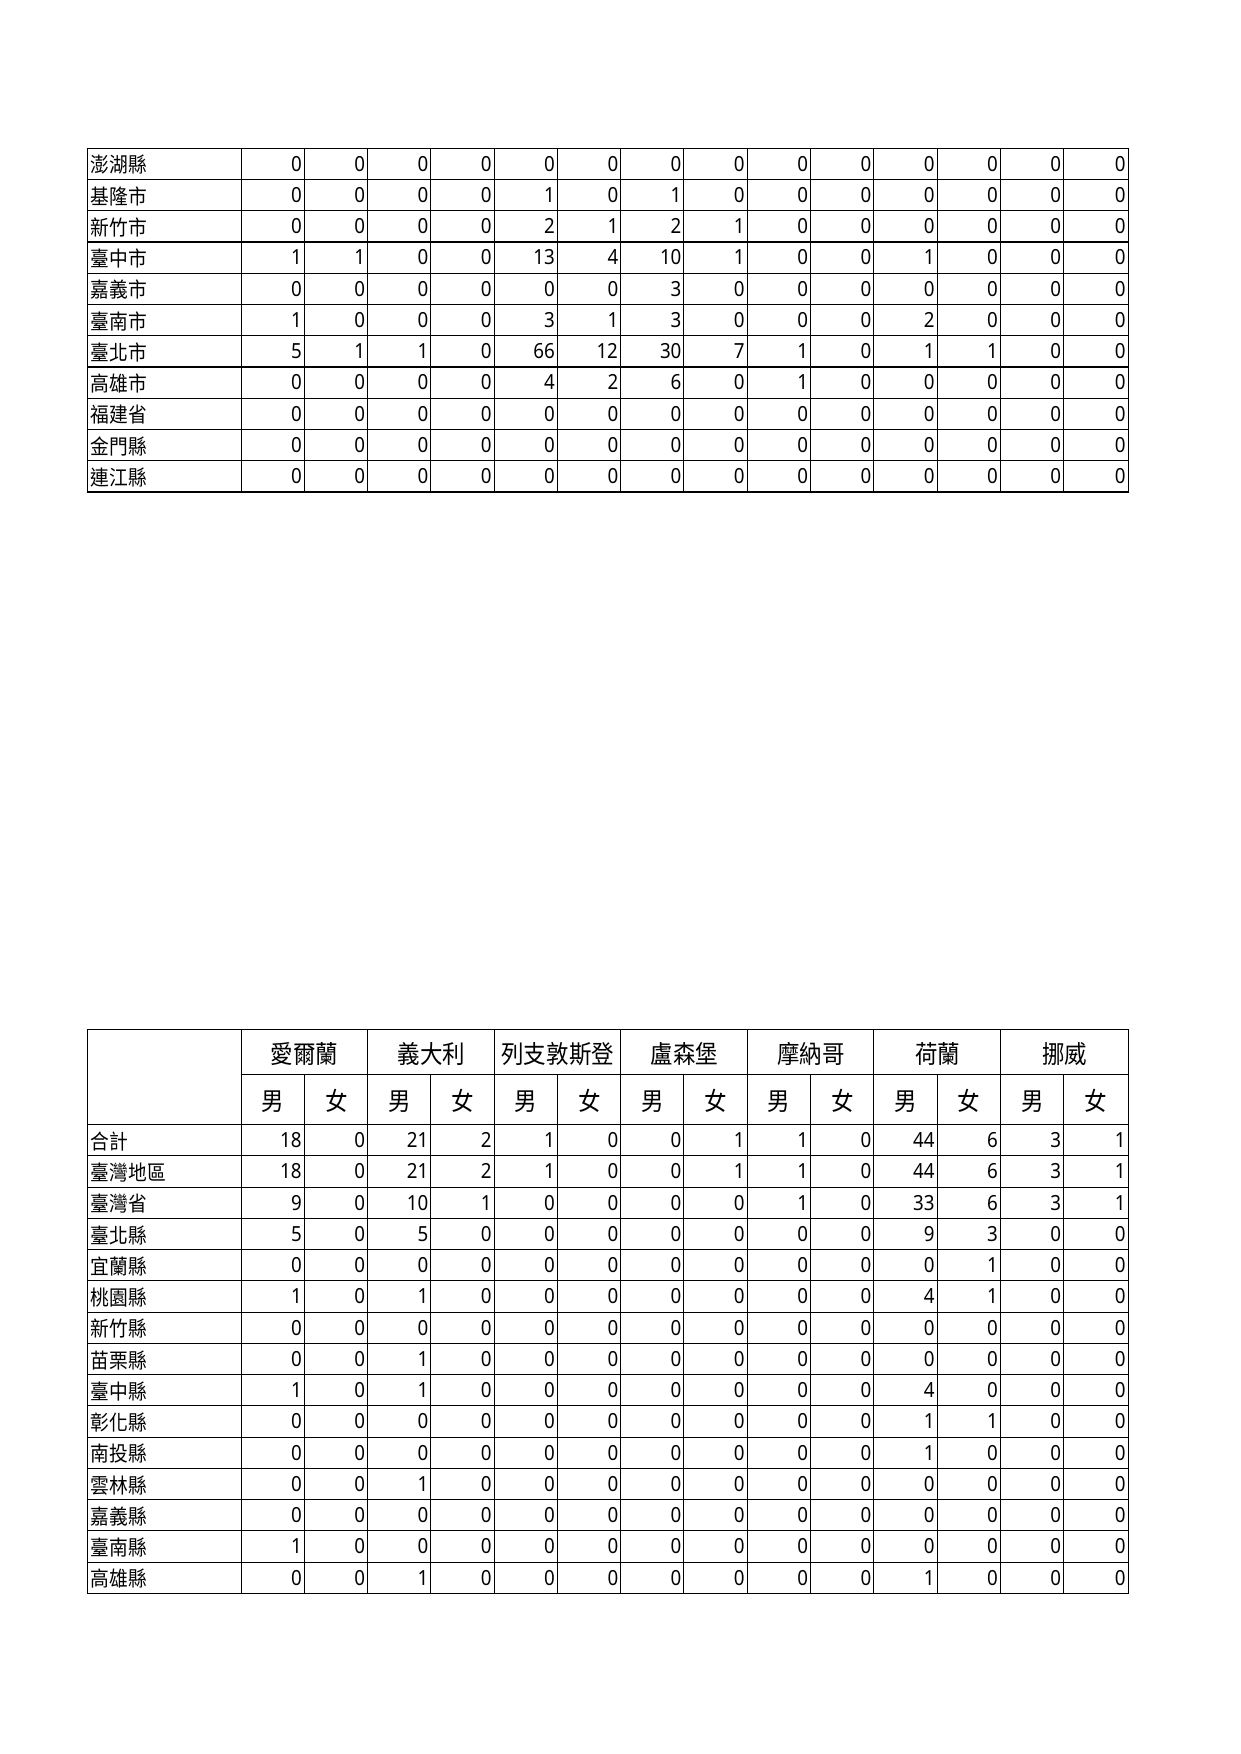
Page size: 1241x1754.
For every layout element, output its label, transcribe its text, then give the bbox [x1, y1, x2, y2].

table_cell 雲林縣 [88, 1469, 241, 1499]
table_cell 0 [748, 180, 810, 210]
table_cell 1 [1064, 1188, 1128, 1218]
table_cell 0 [305, 1188, 367, 1218]
table_cell 0 [1001, 1500, 1063, 1530]
table_cell 0 [938, 149, 1000, 179]
table_cell 0 [874, 211, 937, 241]
table_cell 0 [431, 1563, 494, 1593]
table_cell 0 [431, 274, 494, 304]
table_cell 0 [431, 180, 494, 210]
table_cell 1 [558, 305, 620, 335]
table_cell 0 [1001, 211, 1063, 241]
table_cell 0 [748, 430, 810, 460]
table_cell 1 [242, 1375, 304, 1405]
table_cell 1 [748, 1156, 810, 1187]
table_cell 彰化縣 [88, 1406, 241, 1437]
table_cell 33 [874, 1188, 937, 1218]
table_cell 0 [558, 180, 620, 210]
table_cell 男 [1001, 1075, 1063, 1124]
table_cell 0 [431, 336, 494, 366]
table_cell 0 [684, 368, 747, 398]
table_cell 1 [874, 1563, 937, 1593]
table_cell 1 [242, 1281, 304, 1312]
table_cell 0 [368, 1250, 430, 1280]
table_cell 0 [1001, 461, 1063, 491]
table_cell 0 [558, 430, 620, 460]
table_cell 6 [938, 1188, 1000, 1218]
table_cell 1 [621, 180, 683, 210]
table_cell 0 [811, 1344, 873, 1374]
table_cell 0 [1001, 1375, 1063, 1405]
table_cell 0 [558, 274, 620, 304]
table_cell 臺北市 [88, 336, 241, 366]
table_cell 男 [748, 1075, 810, 1124]
table_cell 0 [621, 1531, 683, 1562]
table_cell 0 [431, 430, 494, 460]
table_cell 0 [242, 368, 304, 398]
table_cell 0 [684, 180, 747, 210]
table_cell 合計 [88, 1125, 241, 1155]
table_cell 9 [242, 1188, 304, 1218]
table_cell 1 [684, 211, 747, 241]
table_cell 0 [431, 1313, 494, 1343]
table_cell 0 [1064, 461, 1128, 491]
table_cell 0 [1001, 1313, 1063, 1343]
table_cell 0 [748, 1219, 810, 1249]
table_cell 5 [242, 336, 304, 366]
table_cell 2 [621, 211, 683, 241]
table_cell 0 [1064, 305, 1128, 335]
table_cell 0 [621, 1469, 683, 1499]
table_cell 6 [621, 368, 683, 398]
table_cell 0 [938, 368, 1000, 398]
table_cell 0 [748, 1563, 810, 1593]
table_cell 0 [431, 1438, 494, 1468]
table_cell 1 [874, 1438, 937, 1468]
table_cell 0 [938, 1375, 1000, 1405]
table_cell 0 [811, 211, 873, 241]
table_cell 男 [495, 1075, 557, 1124]
table_cell 0 [811, 1125, 873, 1155]
table_cell 0 [1064, 1531, 1128, 1562]
table_cell 金門縣 [88, 430, 241, 460]
table_cell 0 [431, 243, 494, 273]
table_cell 4 [874, 1375, 937, 1405]
table_cell 0 [621, 1313, 683, 1343]
table_cell 0 [1064, 368, 1128, 398]
table_cell 0 [1001, 1531, 1063, 1562]
table_cell 44 [874, 1125, 937, 1155]
table_cell 21 [368, 1125, 430, 1155]
table_cell 7 [684, 336, 747, 366]
table_cell 連江縣 [88, 461, 241, 491]
table_cell 0 [242, 1406, 304, 1437]
table_cell 0 [621, 1281, 683, 1312]
table_cell 0 [368, 211, 430, 241]
table_cell 0 [431, 1406, 494, 1437]
table_cell 0 [684, 1469, 747, 1499]
table_cell 0 [748, 1250, 810, 1280]
table_cell 0 [558, 1500, 620, 1530]
table_cell 0 [938, 274, 1000, 304]
table_cell 0 [1064, 1469, 1128, 1499]
table_cell 0 [684, 1531, 747, 1562]
table_cell 0 [495, 430, 557, 460]
table_cell 0 [811, 274, 873, 304]
table_cell 0 [684, 1219, 747, 1249]
table_cell 0 [305, 274, 367, 304]
table_cell 0 [558, 1250, 620, 1280]
table_cell 30 [621, 336, 683, 366]
table_cell 0 [748, 461, 810, 491]
table_cell 0 [621, 430, 683, 460]
table_cell 1 [748, 1125, 810, 1155]
table_cell 0 [938, 399, 1000, 429]
table_cell 1 [305, 336, 367, 366]
table_cell 0 [558, 1531, 620, 1562]
table_cell 0 [242, 1250, 304, 1280]
table_cell 0 [242, 399, 304, 429]
table_cell 0 [431, 211, 494, 241]
table_cell 0 [305, 430, 367, 460]
table_cell 0 [368, 368, 430, 398]
table_cell 0 [1064, 1281, 1128, 1312]
table_cell 0 [431, 1344, 494, 1374]
table_cell 0 [684, 305, 747, 335]
table_cell 宜蘭縣 [88, 1250, 241, 1280]
table_cell 0 [811, 1188, 873, 1218]
table_cell 0 [938, 1313, 1000, 1343]
table_cell 0 [874, 368, 937, 398]
table_cell 0 [495, 399, 557, 429]
table_cell 男 [242, 1075, 304, 1124]
table_cell 0 [1064, 399, 1128, 429]
table_cell 3 [1001, 1156, 1063, 1187]
table_cell 1 [495, 1156, 557, 1187]
table_cell 0 [242, 1344, 304, 1374]
table_cell 0 [621, 1250, 683, 1280]
table_cell 0 [938, 1469, 1000, 1499]
table_cell 0 [495, 149, 557, 179]
table_cell 0 [1064, 430, 1128, 460]
table_cell 0 [558, 1281, 620, 1312]
table_cell 南投縣 [88, 1438, 241, 1468]
table_cell 0 [1001, 1438, 1063, 1468]
table_cell 0 [1064, 1344, 1128, 1374]
table_cell 0 [368, 1313, 430, 1343]
table_cell 0 [368, 1500, 430, 1530]
table_cell 0 [368, 243, 430, 273]
table_cell 21 [368, 1156, 430, 1187]
table_cell 0 [684, 399, 747, 429]
table_cell 3 [938, 1219, 1000, 1249]
table_cell 0 [305, 1281, 367, 1312]
table_cell 3 [621, 274, 683, 304]
table_cell 0 [811, 399, 873, 429]
table_cell 0 [305, 1344, 367, 1374]
table_cell 0 [242, 180, 304, 210]
table_cell 女 [938, 1075, 1000, 1124]
table_cell 0 [242, 1469, 304, 1499]
table_cell 0 [1064, 1313, 1128, 1343]
table_cell 0 [874, 430, 937, 460]
table_cell 0 [1064, 1438, 1128, 1468]
table_cell 0 [748, 399, 810, 429]
table_cell 0 [1001, 243, 1063, 273]
table_cell 0 [938, 211, 1000, 241]
table_cell 0 [305, 1406, 367, 1437]
table_cell 0 [621, 1156, 683, 1187]
table_cell 4 [495, 368, 557, 398]
table_cell 0 [874, 149, 937, 179]
table_cell 0 [431, 1281, 494, 1312]
table_cell 0 [1064, 1219, 1128, 1249]
table_cell 1 [874, 336, 937, 366]
table_cell 1 [368, 1344, 430, 1374]
table_cell 0 [748, 305, 810, 335]
table_cell 0 [621, 1500, 683, 1530]
table_cell 0 [1001, 1281, 1063, 1312]
table_cell 0 [431, 149, 494, 179]
table_cell 0 [368, 1531, 430, 1562]
table_cell 0 [748, 1438, 810, 1468]
table_cell 1 [242, 305, 304, 335]
table_cell 0 [811, 461, 873, 491]
table_cell 0 [1001, 399, 1063, 429]
table_cell 0 [1001, 1219, 1063, 1249]
table_cell 高雄縣 [88, 1563, 241, 1593]
table_cell 福建省 [88, 399, 241, 429]
table_cell 0 [811, 1250, 873, 1280]
table_cell 0 [242, 461, 304, 491]
table_cell 0 [684, 274, 747, 304]
table_cell 2 [495, 211, 557, 241]
table_cell 0 [1064, 1406, 1128, 1437]
table_cell 1 [748, 336, 810, 366]
table_cell 新竹市 [88, 211, 241, 241]
table_cell 臺南縣 [88, 1531, 241, 1562]
table_cell 1 [684, 1125, 747, 1155]
table_cell 0 [748, 1500, 810, 1530]
table_cell 桃園縣 [88, 1281, 241, 1312]
table_cell 0 [1064, 336, 1128, 366]
table_cell 0 [938, 1438, 1000, 1468]
table_cell 苗栗縣 [88, 1344, 241, 1374]
table_cell 0 [431, 399, 494, 429]
table_cell 0 [621, 149, 683, 179]
table_header 挪威 [1001, 1030, 1128, 1074]
table_cell 0 [684, 430, 747, 460]
table_cell 0 [242, 149, 304, 179]
table_cell 男 [368, 1075, 430, 1124]
table_cell 0 [495, 1188, 557, 1218]
table_cell 0 [748, 211, 810, 241]
table_cell 1 [368, 1469, 430, 1499]
table_cell 13 [495, 243, 557, 273]
table_cell 0 [368, 305, 430, 335]
table_cell 0 [874, 461, 937, 491]
table_header 愛爾蘭 [242, 1030, 367, 1074]
table_cell 2 [874, 305, 937, 335]
table_cell 0 [621, 1563, 683, 1593]
table_cell 0 [431, 1469, 494, 1499]
table_cell 0 [621, 1438, 683, 1468]
table_cell 新竹縣 [88, 1313, 241, 1343]
table_cell 0 [1064, 1563, 1128, 1593]
table_cell 臺灣省 [88, 1188, 241, 1218]
table_cell 3 [495, 305, 557, 335]
table_cell 0 [874, 1531, 937, 1562]
table_cell 0 [242, 274, 304, 304]
table_cell 0 [621, 1406, 683, 1437]
table_cell 0 [431, 1250, 494, 1280]
table_cell 0 [305, 368, 367, 398]
table_cell 1 [748, 1188, 810, 1218]
table_cell 1 [1064, 1156, 1128, 1187]
table_cell 女 [431, 1075, 494, 1124]
table_cell 0 [305, 1563, 367, 1593]
table_cell 12 [558, 336, 620, 366]
table_cell 0 [811, 1281, 873, 1312]
table_cell 0 [938, 1500, 1000, 1530]
table_cell 0 [621, 1344, 683, 1374]
table_cell 0 [495, 1250, 557, 1280]
table_cell 0 [1064, 243, 1128, 273]
table_cell 臺灣地區 [88, 1156, 241, 1187]
table_cell 0 [1064, 211, 1128, 241]
table_cell 0 [874, 1250, 937, 1280]
table_cell 0 [368, 430, 430, 460]
table_cell 0 [938, 305, 1000, 335]
table_cell 1 [874, 243, 937, 273]
table_cell 3 [1001, 1125, 1063, 1155]
table_cell 1 [242, 243, 304, 273]
table_cell 0 [305, 1125, 367, 1155]
table_cell 0 [431, 1219, 494, 1249]
table_cell 0 [811, 305, 873, 335]
table_cell 0 [938, 180, 1000, 210]
table_cell 1 [874, 1406, 937, 1437]
table_cell 0 [621, 1375, 683, 1405]
table_cell 0 [811, 1469, 873, 1499]
table_cell 男 [621, 1075, 683, 1124]
table_cell 0 [558, 1156, 620, 1187]
table_header [88, 1030, 241, 1124]
table_cell 0 [621, 1125, 683, 1155]
table_header 列支敦斯登 [495, 1030, 620, 1074]
table_cell 0 [684, 1250, 747, 1280]
table_cell 女 [1064, 1075, 1128, 1124]
table_cell 0 [811, 1219, 873, 1249]
table_cell 5 [368, 1219, 430, 1249]
table_cell 0 [495, 1219, 557, 1249]
table_cell 1 [938, 1250, 1000, 1280]
table_cell 0 [748, 1281, 810, 1312]
table_cell 0 [684, 1281, 747, 1312]
table_cell 1 [368, 1281, 430, 1312]
table_cell 0 [305, 1156, 367, 1187]
table_cell 0 [368, 149, 430, 179]
table_cell 嘉義縣 [88, 1500, 241, 1530]
table_cell 0 [558, 1406, 620, 1437]
table_cell 6 [938, 1156, 1000, 1187]
table_cell 0 [558, 1125, 620, 1155]
table_cell 0 [811, 368, 873, 398]
table_cell 44 [874, 1156, 937, 1187]
table_cell 0 [431, 305, 494, 335]
table_cell 0 [368, 180, 430, 210]
table_header 荷蘭 [874, 1030, 1000, 1074]
table_cell 0 [1064, 149, 1128, 179]
table_cell 0 [621, 1188, 683, 1218]
table_cell 0 [495, 1375, 557, 1405]
table_cell 0 [368, 461, 430, 491]
table_cell 0 [558, 1375, 620, 1405]
table_cell 0 [748, 1313, 810, 1343]
table_cell 0 [305, 305, 367, 335]
table_cell 0 [1001, 336, 1063, 366]
table_cell 6 [938, 1125, 1000, 1155]
table_cell 0 [495, 461, 557, 491]
table_cell 0 [874, 1313, 937, 1343]
table_cell 0 [684, 1438, 747, 1468]
table_cell 2 [431, 1156, 494, 1187]
table_cell 0 [1064, 1500, 1128, 1530]
table_cell 臺中市 [88, 243, 241, 273]
table_cell 0 [431, 1500, 494, 1530]
table_cell 0 [558, 1438, 620, 1468]
table_cell 男 [874, 1075, 937, 1124]
table_cell 0 [1064, 180, 1128, 210]
table_cell 0 [495, 274, 557, 304]
table_cell 0 [811, 1500, 873, 1530]
table_cell 澎湖縣 [88, 149, 241, 179]
table_cell 0 [811, 243, 873, 273]
table_cell 0 [684, 1375, 747, 1405]
table_cell 0 [1064, 1375, 1128, 1405]
table_cell 臺南市 [88, 305, 241, 335]
table_cell 基隆市 [88, 180, 241, 210]
table_cell 0 [748, 1375, 810, 1405]
table_cell 1 [558, 211, 620, 241]
table_cell 10 [368, 1188, 430, 1218]
table_cell 0 [811, 1438, 873, 1468]
table_cell 0 [748, 243, 810, 273]
table_cell 0 [368, 1406, 430, 1437]
table_cell 0 [621, 1219, 683, 1249]
table_cell 0 [305, 1313, 367, 1343]
table_cell 10 [621, 243, 683, 273]
table_cell 0 [811, 430, 873, 460]
table_cell 女 [684, 1075, 747, 1124]
table_cell 1 [242, 1531, 304, 1562]
table_cell 0 [305, 1531, 367, 1562]
table_cell 嘉義市 [88, 274, 241, 304]
table_cell 0 [748, 274, 810, 304]
table_cell 1 [495, 1125, 557, 1155]
table_cell 0 [938, 243, 1000, 273]
table_cell 0 [305, 149, 367, 179]
table_cell 0 [242, 430, 304, 460]
table_cell 0 [305, 1500, 367, 1530]
table_cell 0 [1001, 1563, 1063, 1593]
table_cell 0 [684, 149, 747, 179]
table_cell 0 [558, 1219, 620, 1249]
table_cell 0 [242, 1500, 304, 1530]
table_cell 0 [874, 1344, 937, 1374]
table_cell 4 [874, 1281, 937, 1312]
table_cell 2 [431, 1125, 494, 1155]
table_cell 0 [811, 1375, 873, 1405]
table_cell 0 [1001, 430, 1063, 460]
table_cell 0 [938, 461, 1000, 491]
table_cell 18 [242, 1156, 304, 1187]
table_cell 臺中縣 [88, 1375, 241, 1405]
table_cell 高雄市 [88, 368, 241, 398]
table_cell 0 [684, 1344, 747, 1374]
table_cell 0 [495, 1313, 557, 1343]
table_cell 0 [495, 1281, 557, 1312]
table_cell 0 [811, 1531, 873, 1562]
table_cell 0 [748, 1469, 810, 1499]
table_cell 1 [684, 1156, 747, 1187]
table_cell 1 [368, 1375, 430, 1405]
table_cell 1 [305, 243, 367, 273]
table_cell 0 [1001, 368, 1063, 398]
table_cell 0 [305, 1219, 367, 1249]
table_cell 0 [495, 1406, 557, 1437]
table_cell 0 [558, 1344, 620, 1374]
table_cell 0 [1001, 1344, 1063, 1374]
table_cell 0 [811, 336, 873, 366]
table_cell 0 [684, 1406, 747, 1437]
table_cell 0 [684, 1188, 747, 1218]
table_cell 0 [558, 399, 620, 429]
table_cell 0 [305, 1438, 367, 1468]
table_cell 0 [431, 368, 494, 398]
table_cell 0 [242, 1313, 304, 1343]
table_cell 5 [242, 1219, 304, 1249]
table_cell 0 [495, 1344, 557, 1374]
table_cell 0 [495, 1500, 557, 1530]
table_cell 0 [748, 1406, 810, 1437]
table_cell 1 [748, 368, 810, 398]
table_cell 0 [305, 180, 367, 210]
table_cell 1 [1064, 1125, 1128, 1155]
table_cell 0 [305, 461, 367, 491]
table_cell 1 [938, 1406, 1000, 1437]
table_cell 3 [621, 305, 683, 335]
table_cell 0 [558, 1469, 620, 1499]
table_cell 0 [874, 180, 937, 210]
table_cell 0 [748, 149, 810, 179]
table_cell 0 [874, 1469, 937, 1499]
table_cell 0 [621, 399, 683, 429]
table_cell 0 [684, 1313, 747, 1343]
table_cell 0 [684, 1563, 747, 1593]
table_cell 0 [242, 1438, 304, 1468]
table_cell 0 [811, 149, 873, 179]
table_cell 0 [938, 1563, 1000, 1593]
table_cell 1 [938, 1281, 1000, 1312]
table_cell 0 [811, 1156, 873, 1187]
table_cell 0 [305, 211, 367, 241]
table_cell 18 [242, 1125, 304, 1155]
table_cell 臺北縣 [88, 1219, 241, 1249]
table_cell 0 [874, 399, 937, 429]
table_cell 0 [621, 461, 683, 491]
table_cell 0 [1001, 305, 1063, 335]
table_cell 0 [748, 1344, 810, 1374]
table_header 摩納哥 [748, 1030, 873, 1074]
table_cell 0 [558, 461, 620, 491]
table_cell 0 [748, 1531, 810, 1562]
table_cell 0 [938, 1344, 1000, 1374]
table_cell 0 [305, 399, 367, 429]
table_cell 3 [1001, 1188, 1063, 1218]
table_cell 0 [368, 274, 430, 304]
table_cell 0 [874, 1500, 937, 1530]
table_cell 0 [938, 1531, 1000, 1562]
table_cell 0 [431, 1531, 494, 1562]
table_header 義大利 [368, 1030, 494, 1074]
table_cell 0 [558, 1313, 620, 1343]
table_cell 女 [558, 1075, 620, 1124]
table_cell 4 [558, 243, 620, 273]
table_cell 0 [305, 1250, 367, 1280]
table_cell 1 [684, 243, 747, 273]
table_cell 0 [938, 430, 1000, 460]
table_cell 0 [811, 1313, 873, 1343]
table_cell 66 [495, 336, 557, 366]
table_cell 0 [558, 1188, 620, 1218]
table_cell 0 [242, 211, 304, 241]
table_cell 0 [1001, 180, 1063, 210]
table_cell 0 [811, 1406, 873, 1437]
table_cell 0 [1064, 274, 1128, 304]
table_cell 0 [811, 180, 873, 210]
table_cell 9 [874, 1219, 937, 1249]
table_cell 2 [558, 368, 620, 398]
table_cell 0 [684, 461, 747, 491]
table_cell 0 [558, 1563, 620, 1593]
table_cell 0 [495, 1531, 557, 1562]
table_cell 1 [495, 180, 557, 210]
table_cell 1 [938, 336, 1000, 366]
table_cell 0 [558, 149, 620, 179]
table_cell 0 [368, 399, 430, 429]
table_cell 0 [368, 1438, 430, 1468]
table_cell 0 [305, 1375, 367, 1405]
table_cell 0 [495, 1469, 557, 1499]
table_cell 0 [495, 1563, 557, 1593]
table_cell 女 [811, 1075, 873, 1124]
table_cell 0 [1001, 274, 1063, 304]
table_cell 0 [242, 1563, 304, 1593]
table_cell 0 [1001, 1250, 1063, 1280]
table_cell 0 [684, 1500, 747, 1530]
table_cell 0 [874, 274, 937, 304]
table_cell 0 [1001, 1469, 1063, 1499]
table_cell 1 [368, 336, 430, 366]
table_cell 0 [431, 1375, 494, 1405]
table_cell 0 [1001, 149, 1063, 179]
table_cell 0 [305, 1469, 367, 1499]
table_cell 1 [431, 1188, 494, 1218]
table_cell 0 [495, 1438, 557, 1468]
table_header 盧森堡 [621, 1030, 747, 1074]
table_cell 0 [431, 461, 494, 491]
table_cell 0 [1001, 1406, 1063, 1437]
table_cell 0 [1064, 1250, 1128, 1280]
table_cell 0 [811, 1563, 873, 1593]
table_cell 女 [305, 1075, 367, 1124]
table_cell 1 [368, 1563, 430, 1593]
